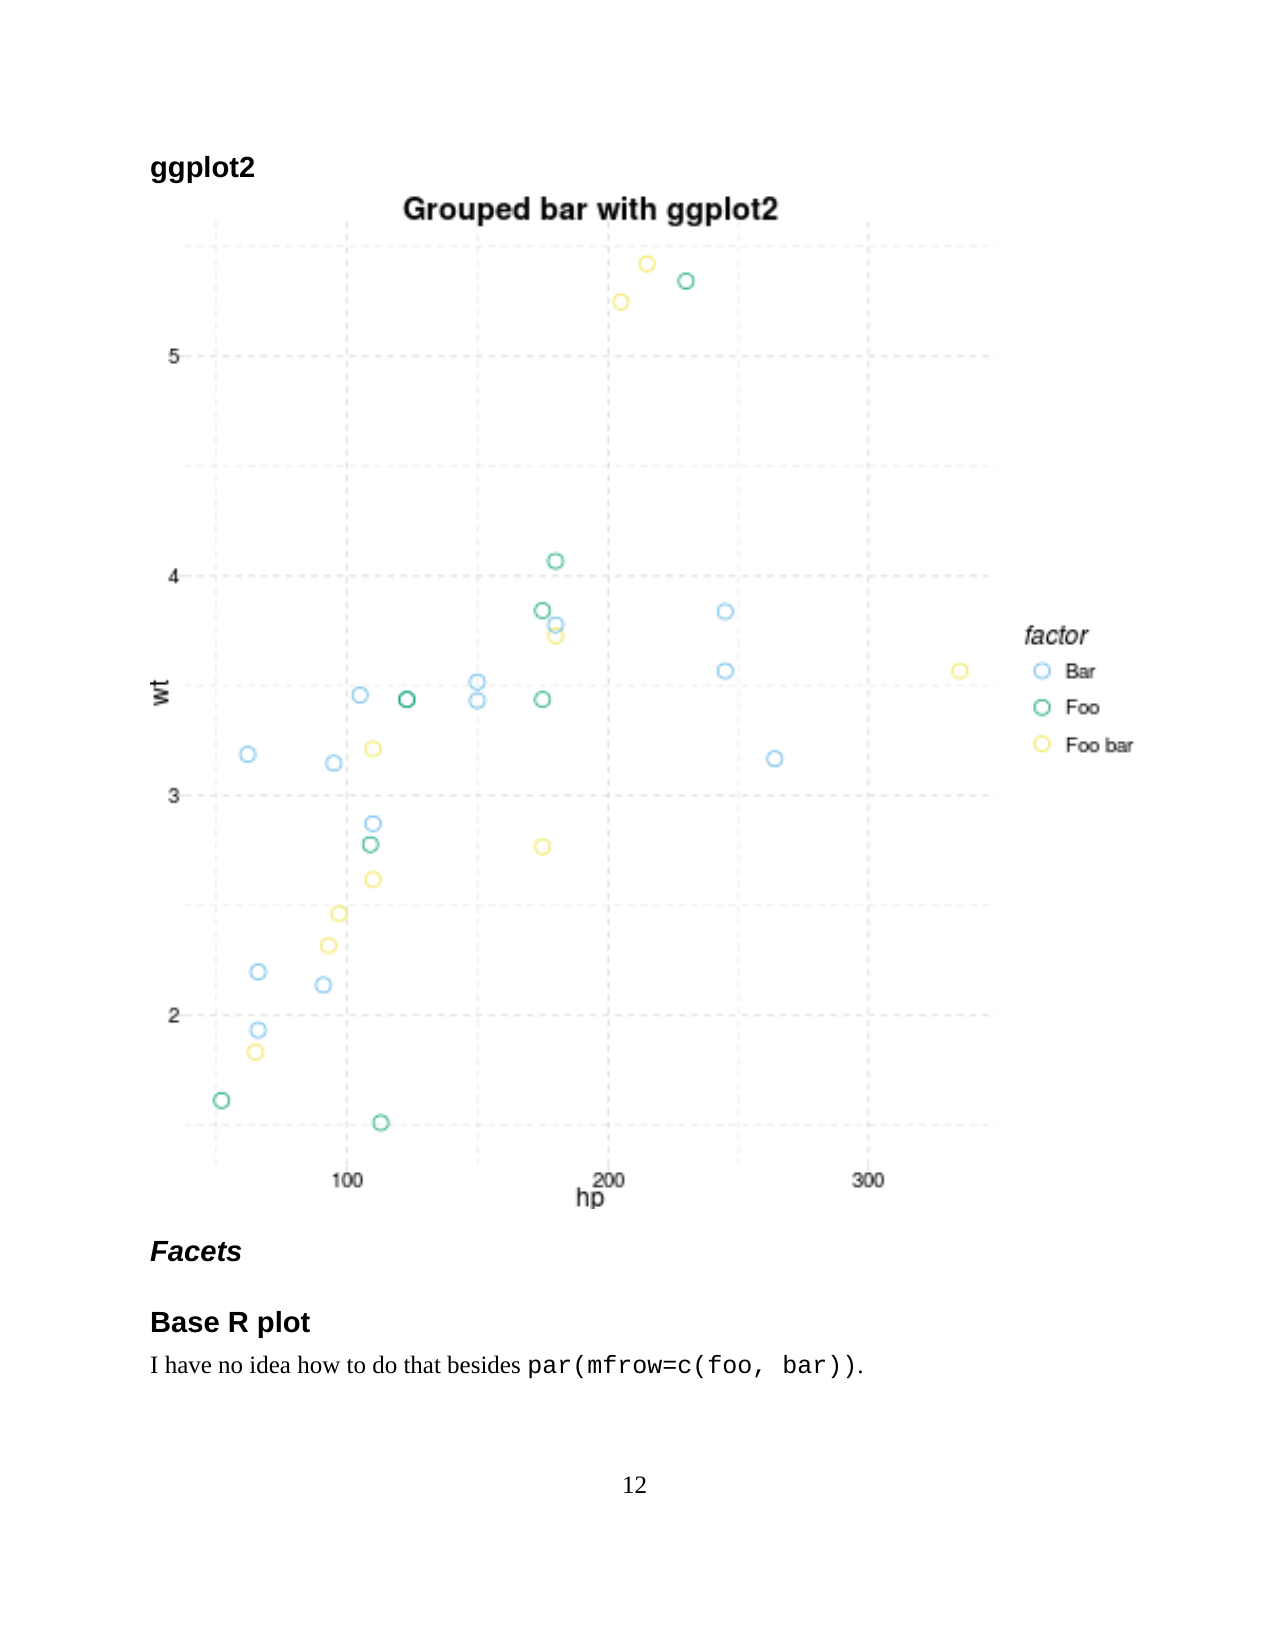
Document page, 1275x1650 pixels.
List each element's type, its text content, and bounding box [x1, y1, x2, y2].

picture [150, 196, 1163, 1209]
subtitle Facets [150, 1233, 1125, 1267]
subtitle Base R plot [150, 1304, 1125, 1338]
text I have no idea how to do that besides par(mfrow=c(foo, bar)). [150, 1351, 1125, 1381]
subtitle ggplot2 [150, 150, 1125, 183]
